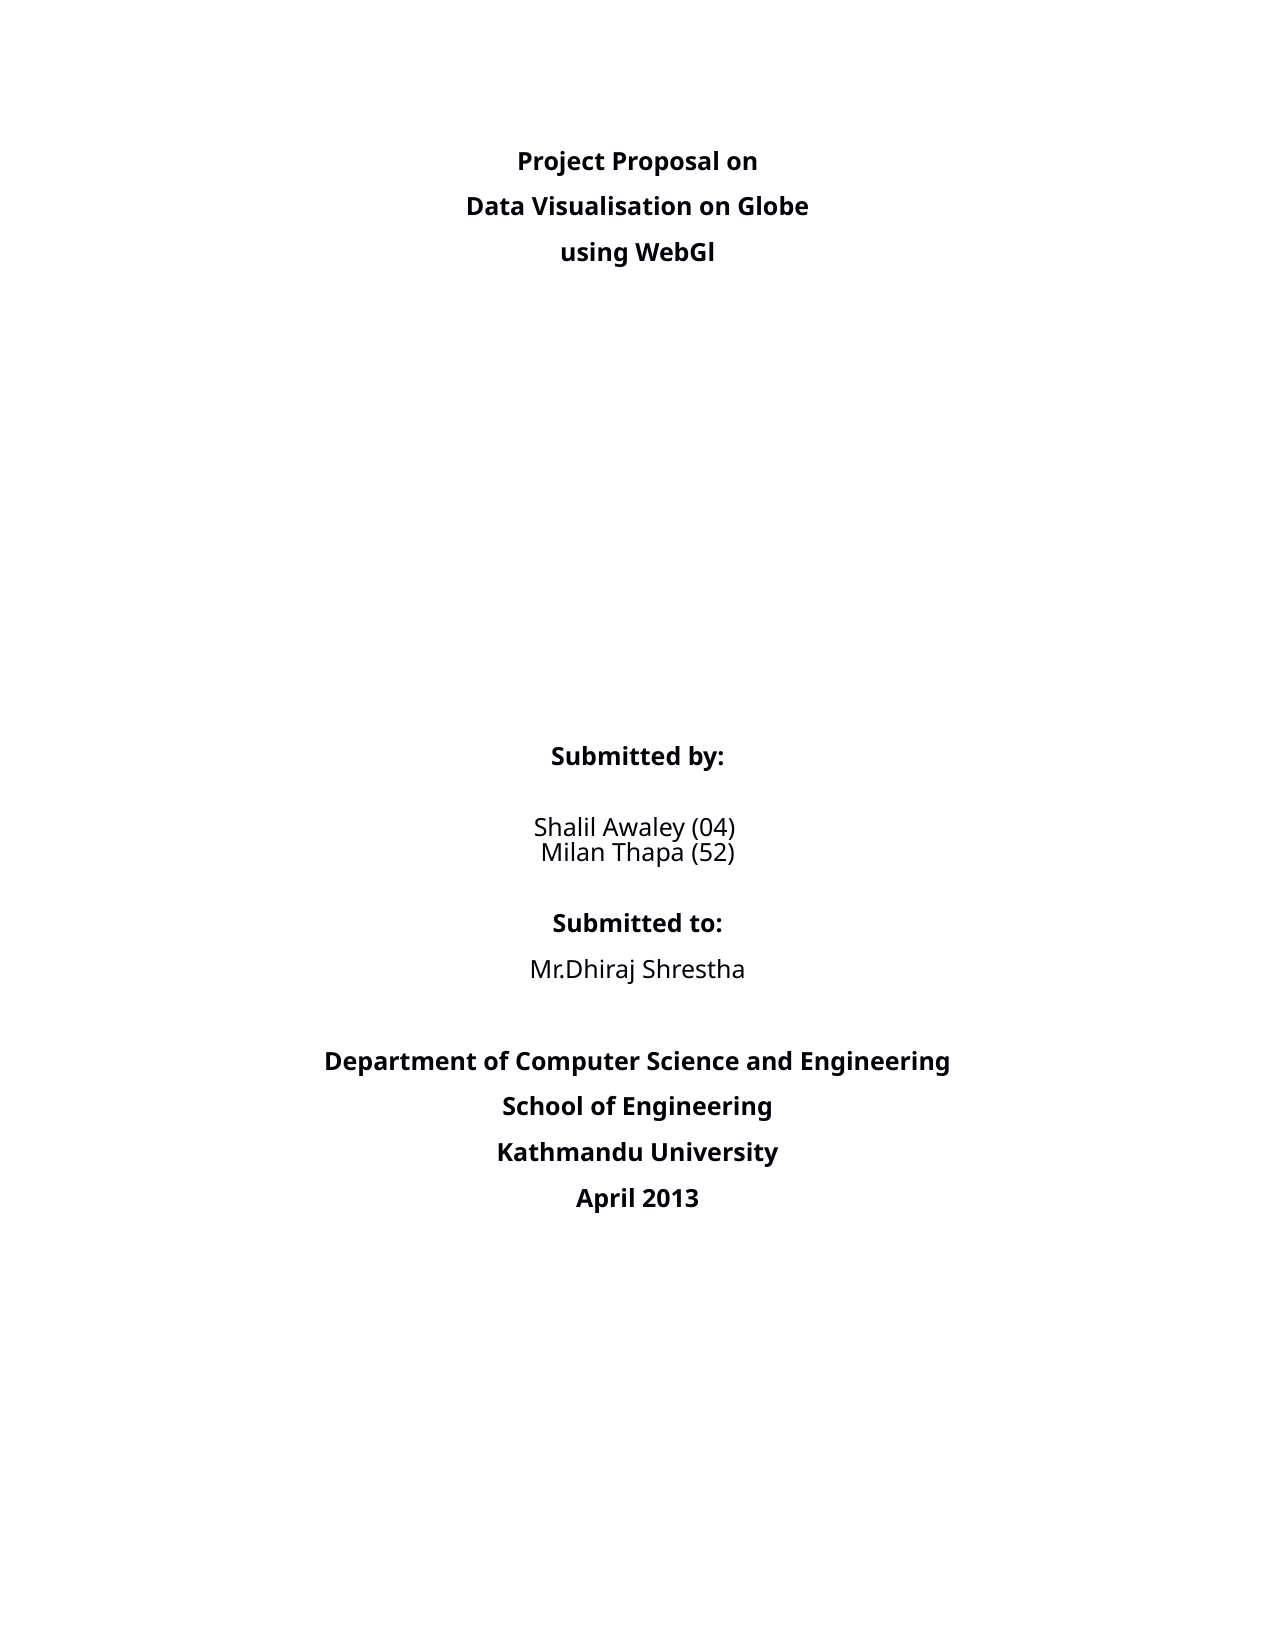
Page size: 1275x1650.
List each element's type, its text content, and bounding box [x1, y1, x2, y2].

text Data Visualisation on Globe [187, 196, 1087, 221]
text Milan Thapa (52) [187, 842, 1087, 867]
text April 2013 [187, 1187, 1087, 1212]
text Project Proposal on [187, 150, 1087, 175]
text School of Engineering [187, 1096, 1087, 1121]
text Submitted by: [187, 746, 1087, 771]
text using WebGl [187, 242, 1087, 267]
text Submitted to: [187, 912, 1087, 937]
text Department of Computer Science and Engineering [187, 1050, 1087, 1075]
text Mr.Dhiraj Shrestha [187, 958, 1087, 983]
text Shalil Awaley (04) [187, 817, 1087, 842]
text Kathmandu University [187, 1142, 1087, 1167]
